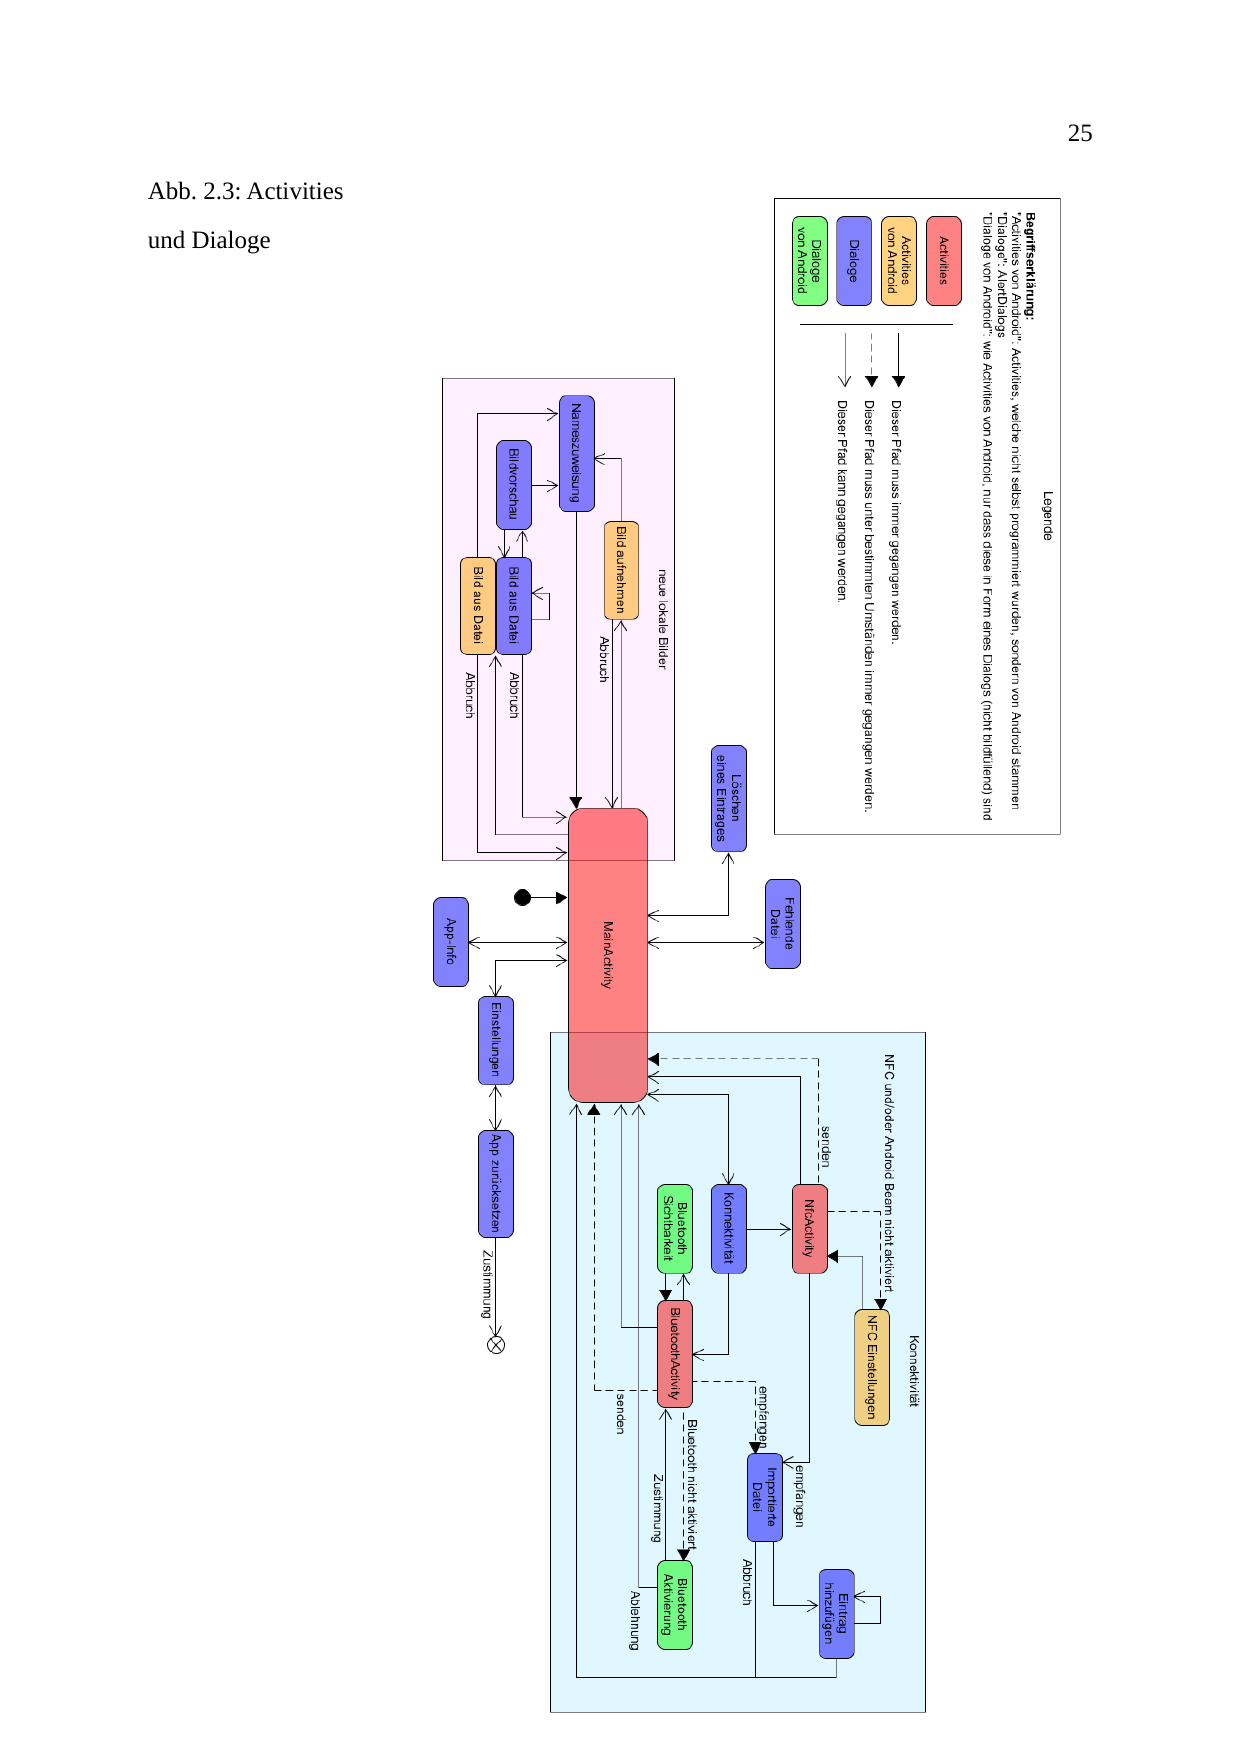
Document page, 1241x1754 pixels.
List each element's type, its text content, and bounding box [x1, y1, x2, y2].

text und Dialoge [148, 225, 415, 254]
picture [415, 180, 1078, 1730]
text Abb. 2.3: Activities [148, 176, 1093, 205]
text [1078, 225, 1093, 254]
